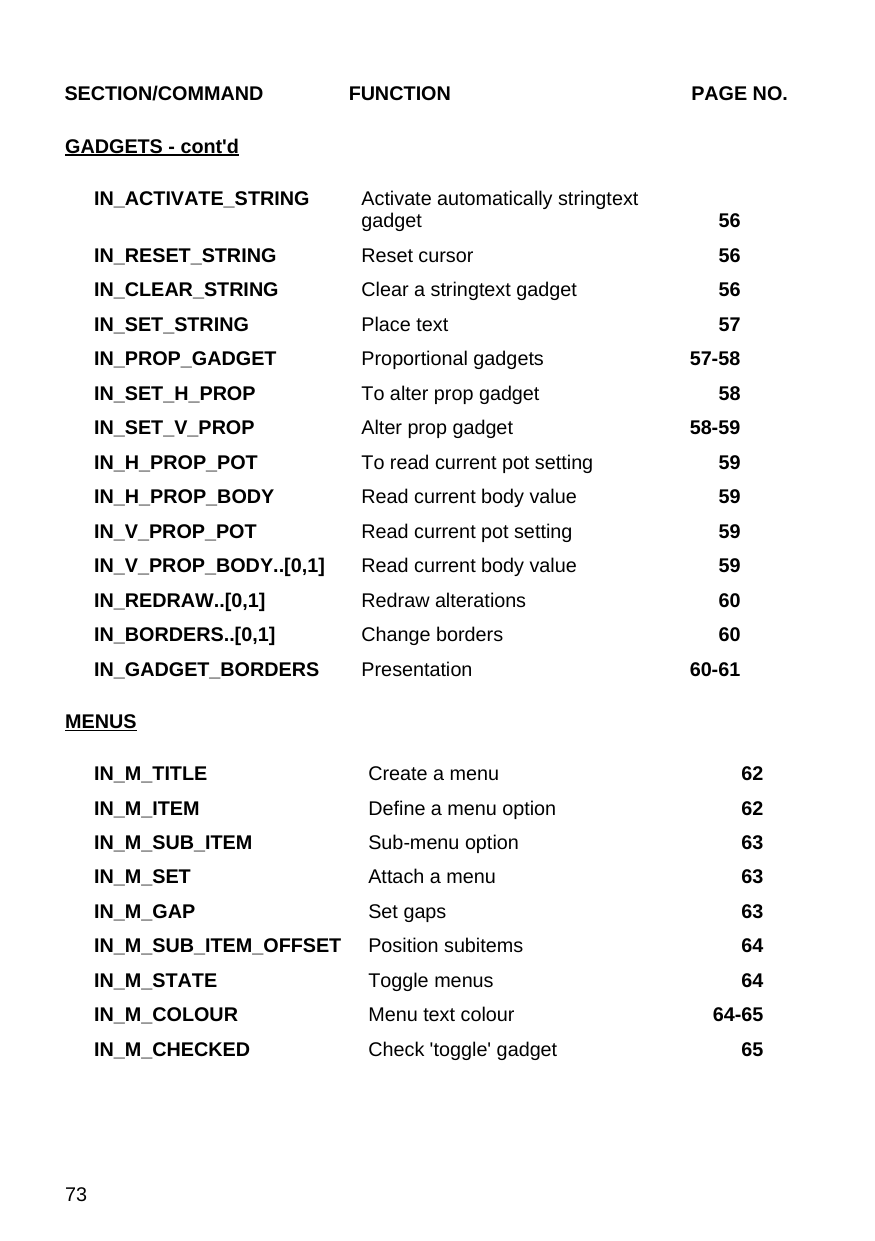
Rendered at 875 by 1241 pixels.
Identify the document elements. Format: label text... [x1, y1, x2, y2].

table_header Activate automatically stringtext gadget [350, 175, 667, 232]
table_cell IN_V_PROP_POT [65, 508, 350, 542]
table_cell Attach a menu [357, 854, 686, 888]
table_cell 56 [667, 267, 787, 301]
table_cell IN_M_SUB_ITEM_OFFSET [65, 923, 357, 957]
table_header IN_ACTIVATE_STRING [65, 175, 350, 232]
table_cell 60 [667, 611, 787, 646]
table_cell 62 [686, 785, 810, 819]
table_cell 56 [667, 232, 787, 267]
text MENUS [65, 710, 809, 732]
table_cell IN_SET_H_PROP [65, 370, 350, 404]
table_cell 59 [667, 439, 787, 473]
table_cell Redraw alterations [350, 577, 667, 611]
table_cell To alter prop gadget [350, 370, 667, 404]
table_cell 59 [667, 474, 787, 508]
table_cell IN_M_GAP [65, 888, 357, 923]
table_cell IN_M_SUB_ITEM [65, 819, 357, 854]
table_cell 63 [686, 854, 810, 888]
table_cell IN_V_PROP_BODY..[0,1] [65, 543, 350, 577]
table_cell IN_CLEAR_STRING [65, 267, 350, 301]
table_cell IN_H_PROP_BODY [65, 474, 350, 508]
table_cell Sub-menu option [357, 819, 686, 854]
table_cell 59 [667, 543, 787, 577]
table_header 56 [667, 175, 787, 232]
table_cell IN_H_PROP_POT [65, 439, 350, 473]
table_cell Menu text colour [357, 992, 686, 1026]
table_cell IN_M_SET [65, 854, 357, 888]
table_cell IN_GADGET_BORDERS [65, 646, 350, 680]
table_cell IN_M_COLOUR [65, 992, 357, 1026]
table_cell 64 [686, 923, 810, 957]
table_cell Read current pot setting [350, 508, 667, 542]
table_cell IN_PROP_GADGET [65, 336, 350, 370]
table_cell Alter prop gadget [350, 405, 667, 439]
table_cell Reset cursor [350, 232, 667, 267]
table_cell Change borders [350, 611, 667, 646]
table_header Create a menu [357, 750, 686, 785]
table_cell 59 [667, 508, 787, 542]
table_cell 58 [667, 370, 787, 404]
table_cell 57 [667, 301, 787, 336]
table_cell IN_M_ITEM [65, 785, 357, 819]
table_cell 65 [686, 1026, 810, 1061]
table_cell IN_REDRAW..[0,1] [65, 577, 350, 611]
table_cell 64 [686, 957, 810, 992]
table_cell Presentation [350, 646, 667, 680]
table_cell 64-65 [686, 992, 810, 1026]
table_cell IN_RESET_STRING [65, 232, 350, 267]
table_cell 63 [686, 888, 810, 923]
text SECTION/COMMAND FUNCTION PAGE NO. [64, 82, 809, 105]
table_cell Place text [350, 301, 667, 336]
table_cell IN_M_STATE [65, 957, 357, 992]
table_cell Proportional gadgets [350, 336, 667, 370]
table_header IN_M_TITLE [65, 750, 357, 785]
table_cell Set gaps [357, 888, 686, 923]
table_cell Position subitems [357, 923, 686, 957]
table_header 62 [686, 750, 810, 785]
table_cell IN_BORDERS..[0,1] [65, 611, 350, 646]
table_cell Toggle menus [357, 957, 686, 992]
table_cell Read current body value [350, 543, 667, 577]
table_cell IN_SET_STRING [65, 301, 350, 336]
table_cell Define a menu option [357, 785, 686, 819]
table_cell To read current pot setting [350, 439, 667, 473]
table_cell 60 [667, 577, 787, 611]
table_cell 58-59 [667, 405, 787, 439]
table_cell Read current body value [350, 474, 667, 508]
table_cell 60-61 [667, 646, 787, 680]
table_cell IN_SET_V_PROP [65, 405, 350, 439]
table_cell 63 [686, 819, 810, 854]
table_cell Clear a stringtext gadget [350, 267, 667, 301]
table_cell Check 'toggle' gadget [357, 1026, 686, 1061]
text GADGETS - cont'd [65, 134, 809, 157]
table_cell 57-58 [667, 336, 787, 370]
table_cell IN_M_CHECKED [65, 1026, 357, 1061]
